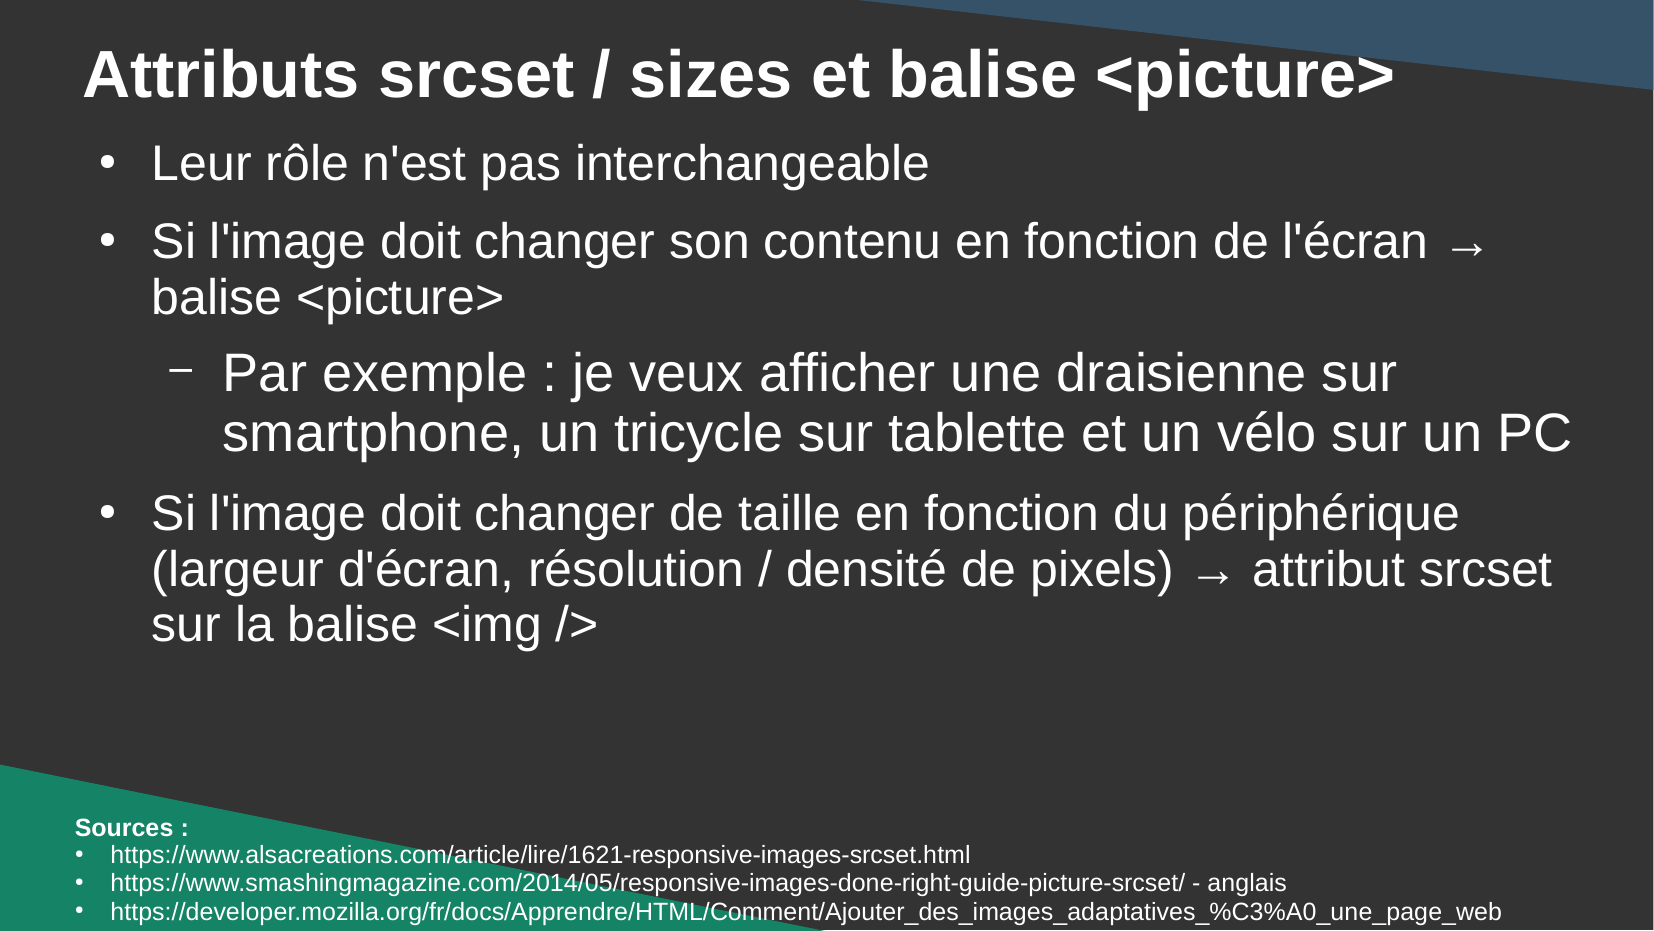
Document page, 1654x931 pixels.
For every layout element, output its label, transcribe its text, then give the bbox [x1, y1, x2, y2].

title Attributs srcset / sizes et balise <picture> [82, 37, 1571, 122]
list Leur rôle n'est pas interchangeable Si l'image doit changer son contenu en fonction de l'écran → balise <picture> Par exemple : je veux afficher une draisienne sur smartphone, un tricycle sur tablette et un vélo sur un PC Si l'image doit changer de taille en fonction du périphérique (largeur d'écran, résolution / densité de pixels) → attribut srcset sur la balise <img /> [80, 135, 1605, 674]
text_box [0, 764, 201, 931]
text_box Sources : https://www.alsacreations.com/article/lire/1621-responsive-images-srcset.html https://www.smashingmagazine.com/2014/05/responsive-images-done-right-guide-picture-srcset/ - anglais https://developer.mozilla.org/fr/docs/Apprendre/HTML/Comment/Ajouter_des_images_adaptatives_%C3%A0_une_page_web [60, 805, 1546, 931]
text_box [857, 0, 1654, 90]
